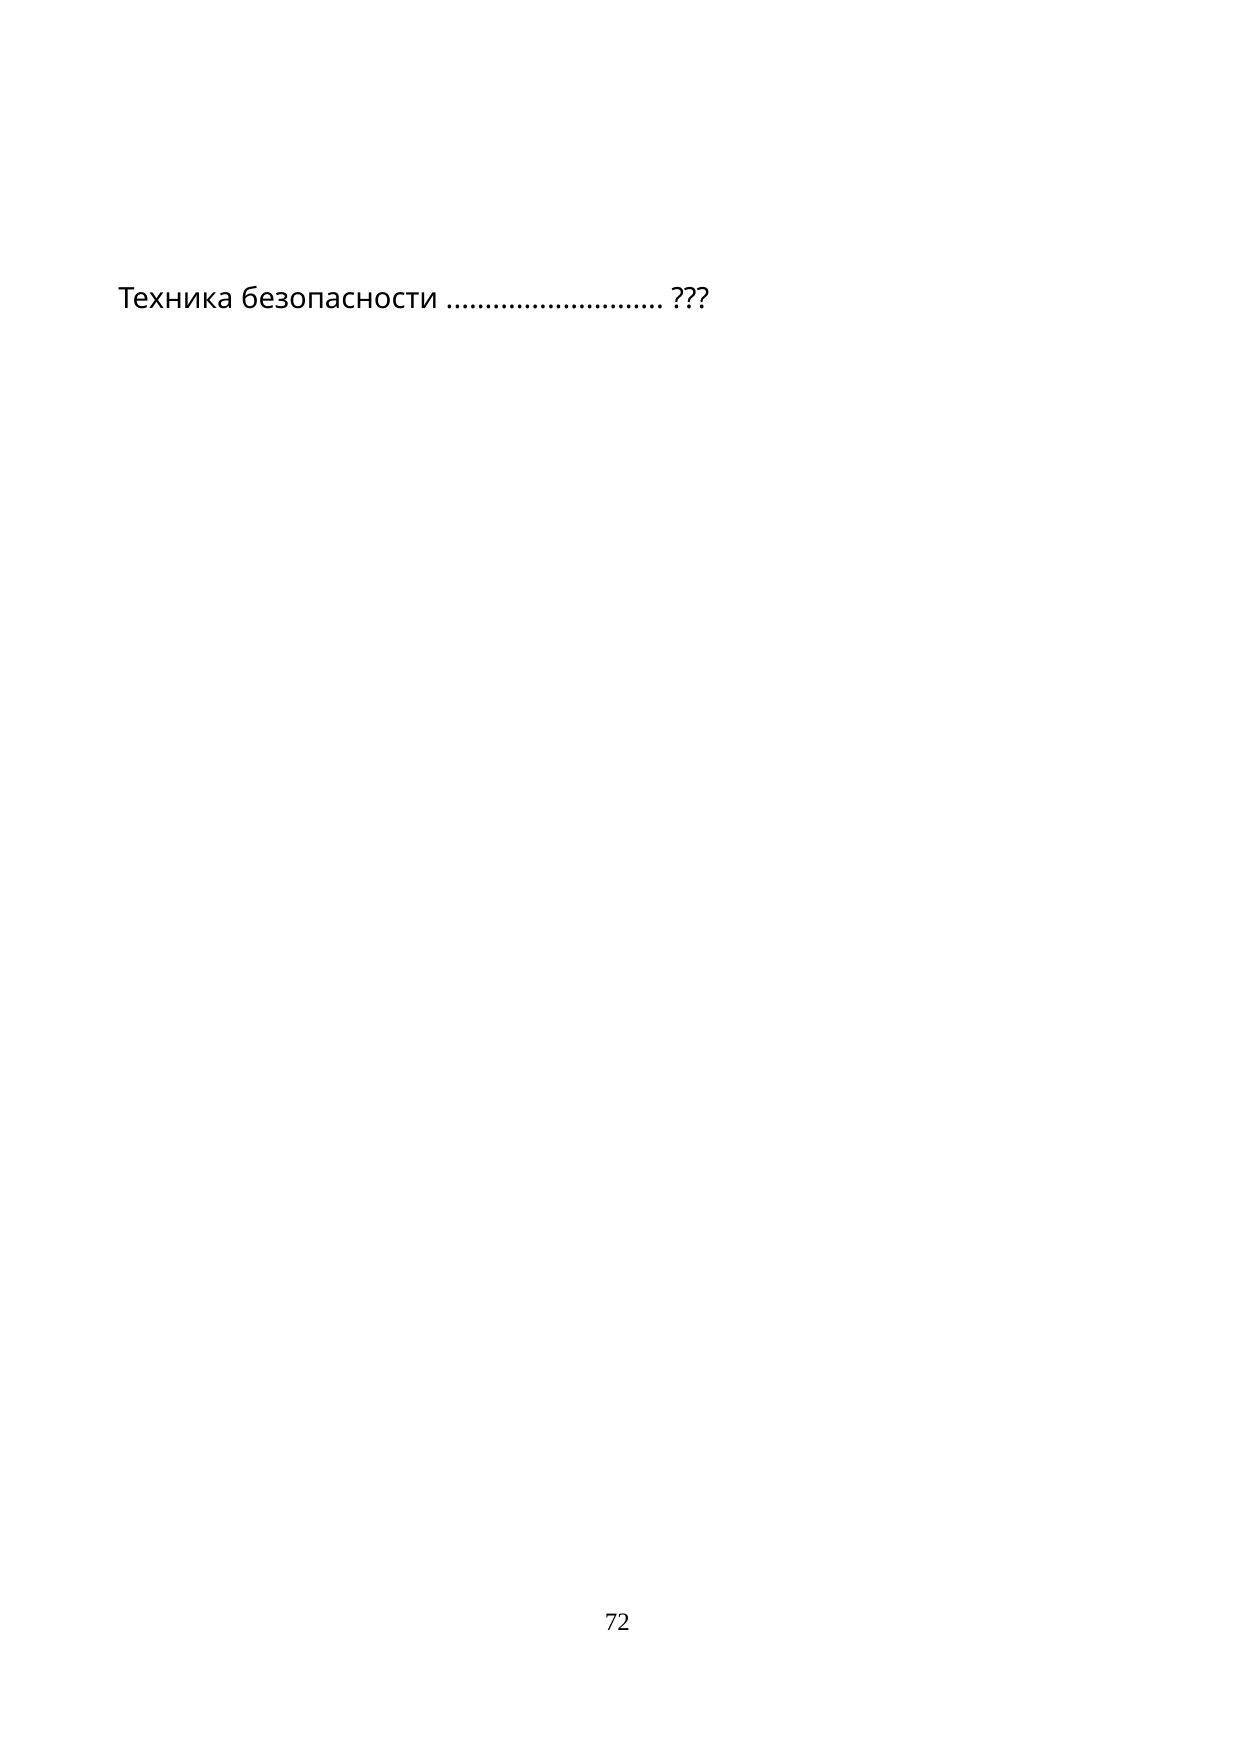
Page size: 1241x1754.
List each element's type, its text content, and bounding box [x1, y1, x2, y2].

text Техника безопасности ............................ ??? [118, 277, 1122, 317]
